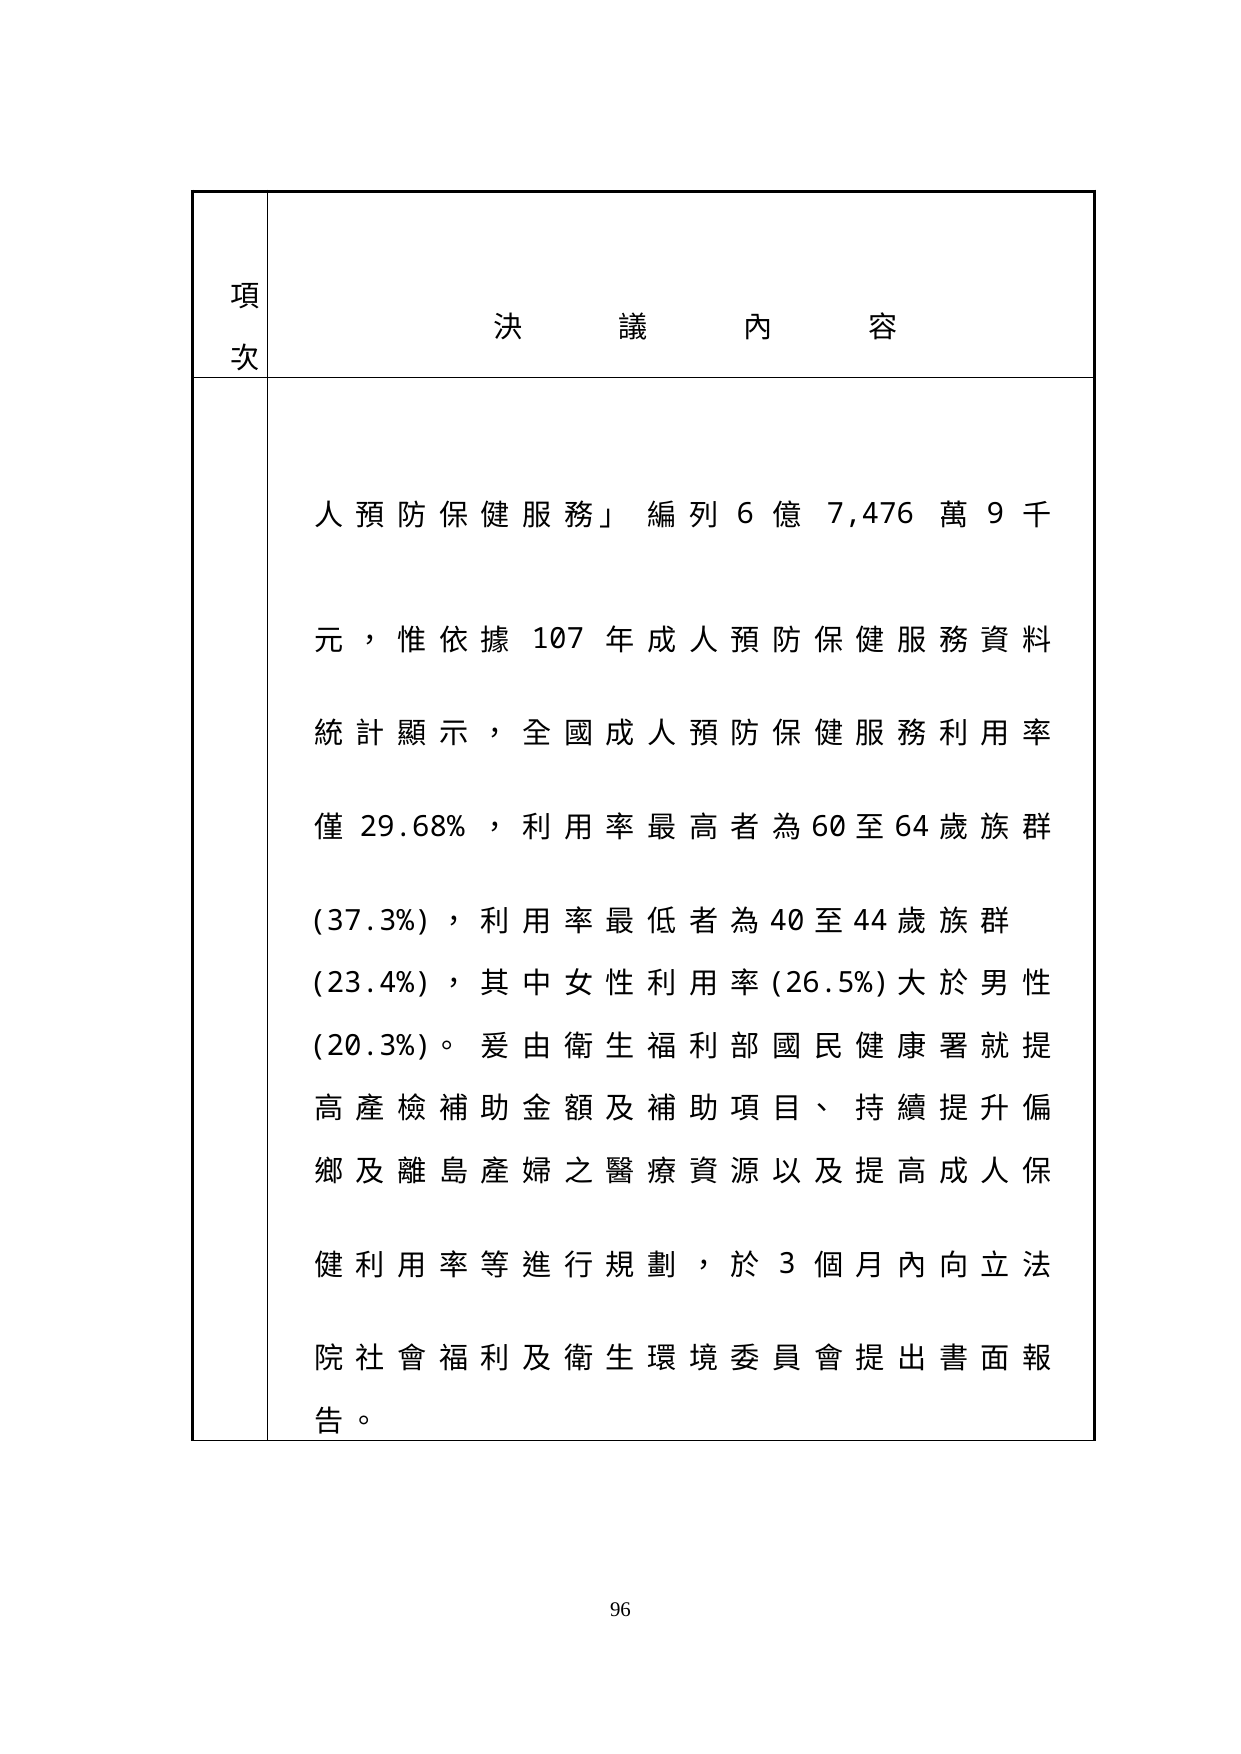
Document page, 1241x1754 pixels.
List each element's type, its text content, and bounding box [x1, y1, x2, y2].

table_cell 人預防保健服務」編列6億7,476萬9千元，惟依據107年成人預防保健服務資料統計顯示，全國成人預防保健服務利用率僅29.68%，利用率最高者為60至64歲族群(37.3%)，利用率最低者為40至44歲族群(23.4%)，其中女性利用率(26.5%)大於男性(20.3%)。爰由衛生福利部國民健康署就提高產檢補助金額及補助項目、持續提升偏鄉及離島產婦之醫療資源以及提高成人保健利用率等進行規劃，於3個月內向立法院社會福利及衛生環境委員會提出書面報告。 [268, 378, 1093, 1439]
table_header 項次 [194, 193, 267, 377]
table_header 決 議 內 容 [268, 193, 1093, 377]
table_cell [194, 378, 267, 1439]
